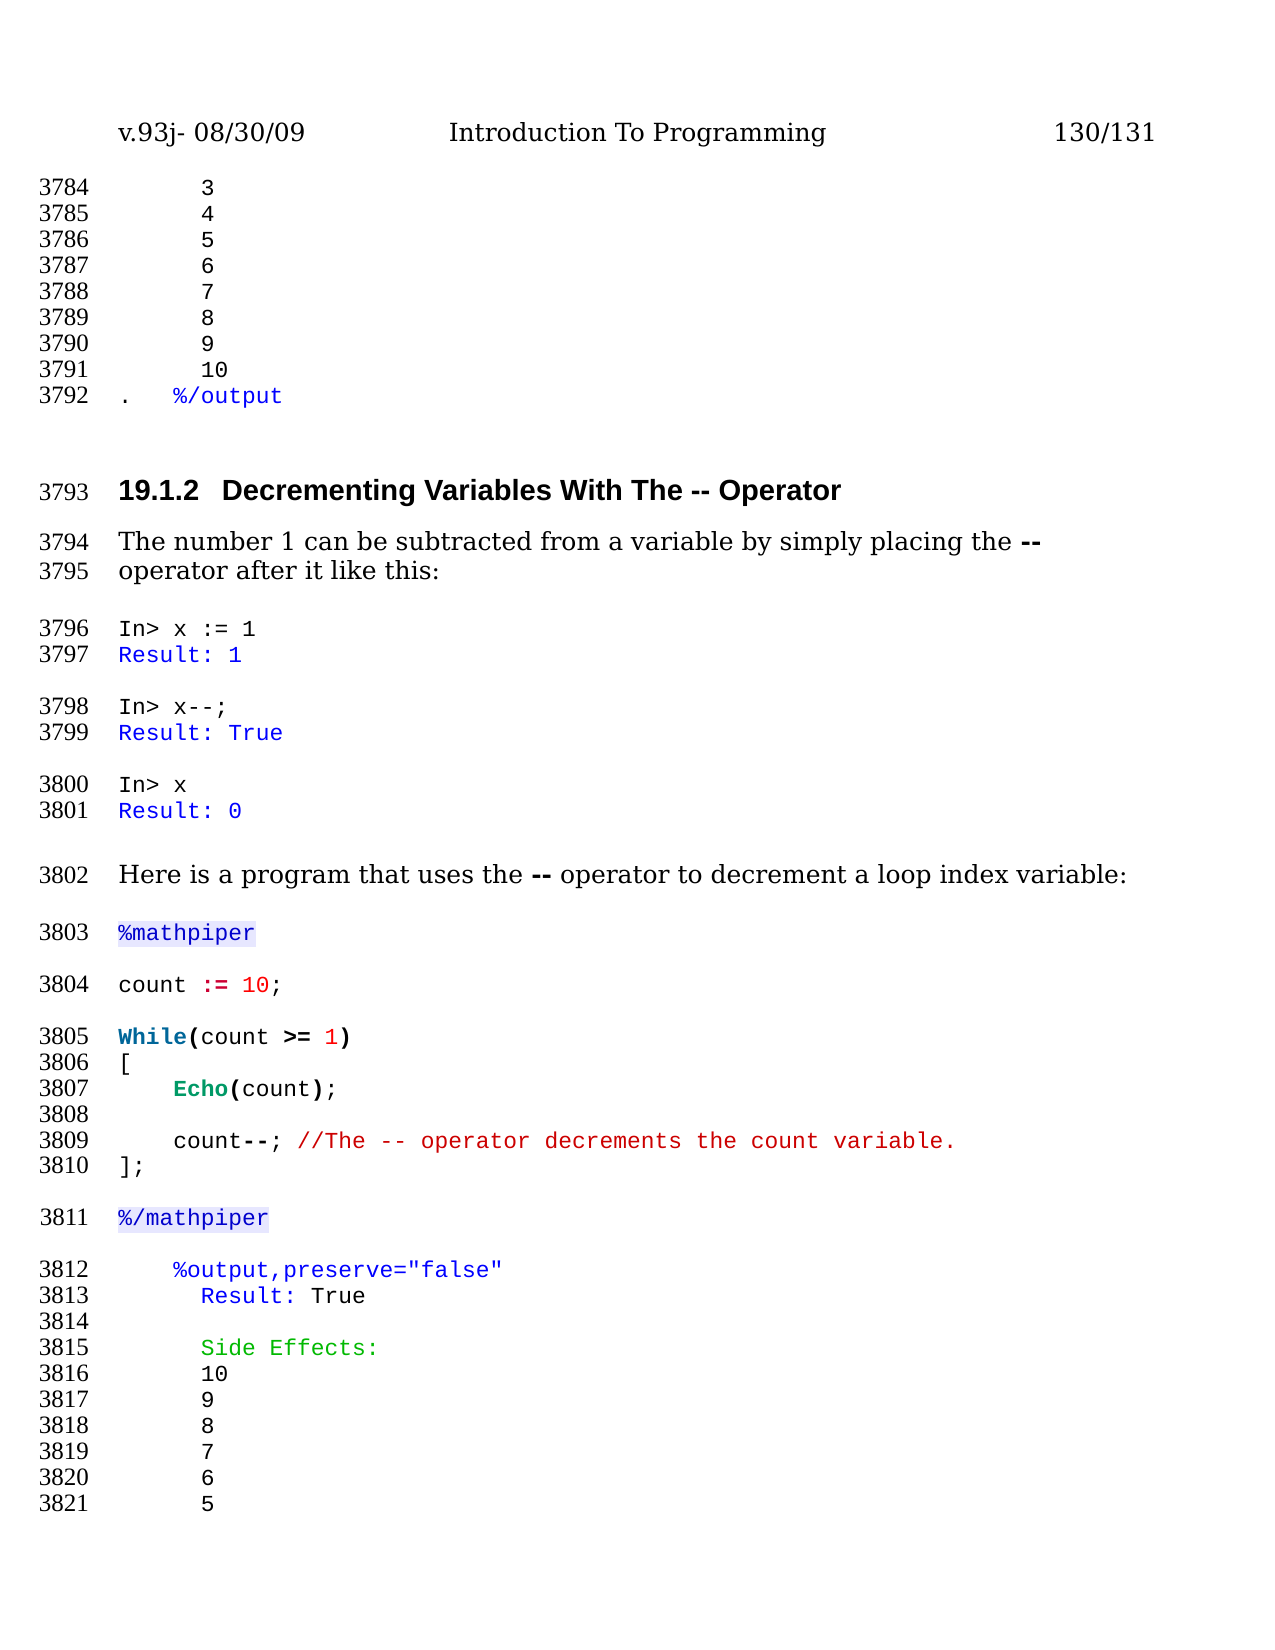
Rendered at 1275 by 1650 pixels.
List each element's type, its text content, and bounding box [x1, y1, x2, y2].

text %output,preserve="false" [118, 1259, 1157, 1284]
text 8 [118, 306, 1157, 332]
text 5 [118, 229, 1157, 254]
text 3 [118, 177, 1157, 203]
text In> x [118, 773, 1157, 799]
text 6 [118, 254, 1157, 281]
text In> x--; [118, 696, 1157, 721]
text Result: 0 [118, 799, 1157, 825]
text ]; [118, 1155, 1157, 1181]
text Result: 1 [118, 644, 1157, 669]
text Echo(count); [118, 1077, 1157, 1103]
text [ [118, 1051, 1157, 1077]
text Here is a program that uses the -- operator to decrement a loop index variable: [118, 860, 1157, 889]
text %/mathpiper [118, 1207, 1157, 1233]
subtitle Decrementing Variables With The -- Operator [118, 473, 1157, 506]
text count := 10; [118, 973, 1157, 999]
text 9 [118, 332, 1157, 358]
text 6 [118, 1466, 1157, 1492]
text %mathpiper [118, 921, 1157, 947]
text count--; //The -- operator decrements the count variable. [118, 1129, 1157, 1155]
text 10 [118, 1362, 1157, 1388]
text 7 [118, 281, 1157, 306]
text 9 [118, 1388, 1157, 1414]
text In> x := 1 [118, 618, 1157, 644]
text While(count >= 1) [118, 1025, 1157, 1051]
text Result: True [118, 1284, 1157, 1311]
text 8 [118, 1414, 1157, 1440]
text 5 [118, 1492, 1157, 1518]
text . %/output [118, 384, 1157, 410]
text Side Effects: [118, 1336, 1157, 1362]
text 4 [118, 203, 1157, 229]
text Result: True [118, 721, 1157, 747]
text The number 1 can be subtracted from a variable by simply placing the -- operator after it like this: [118, 527, 1157, 586]
text 7 [118, 1440, 1157, 1466]
text 10 [118, 358, 1157, 384]
